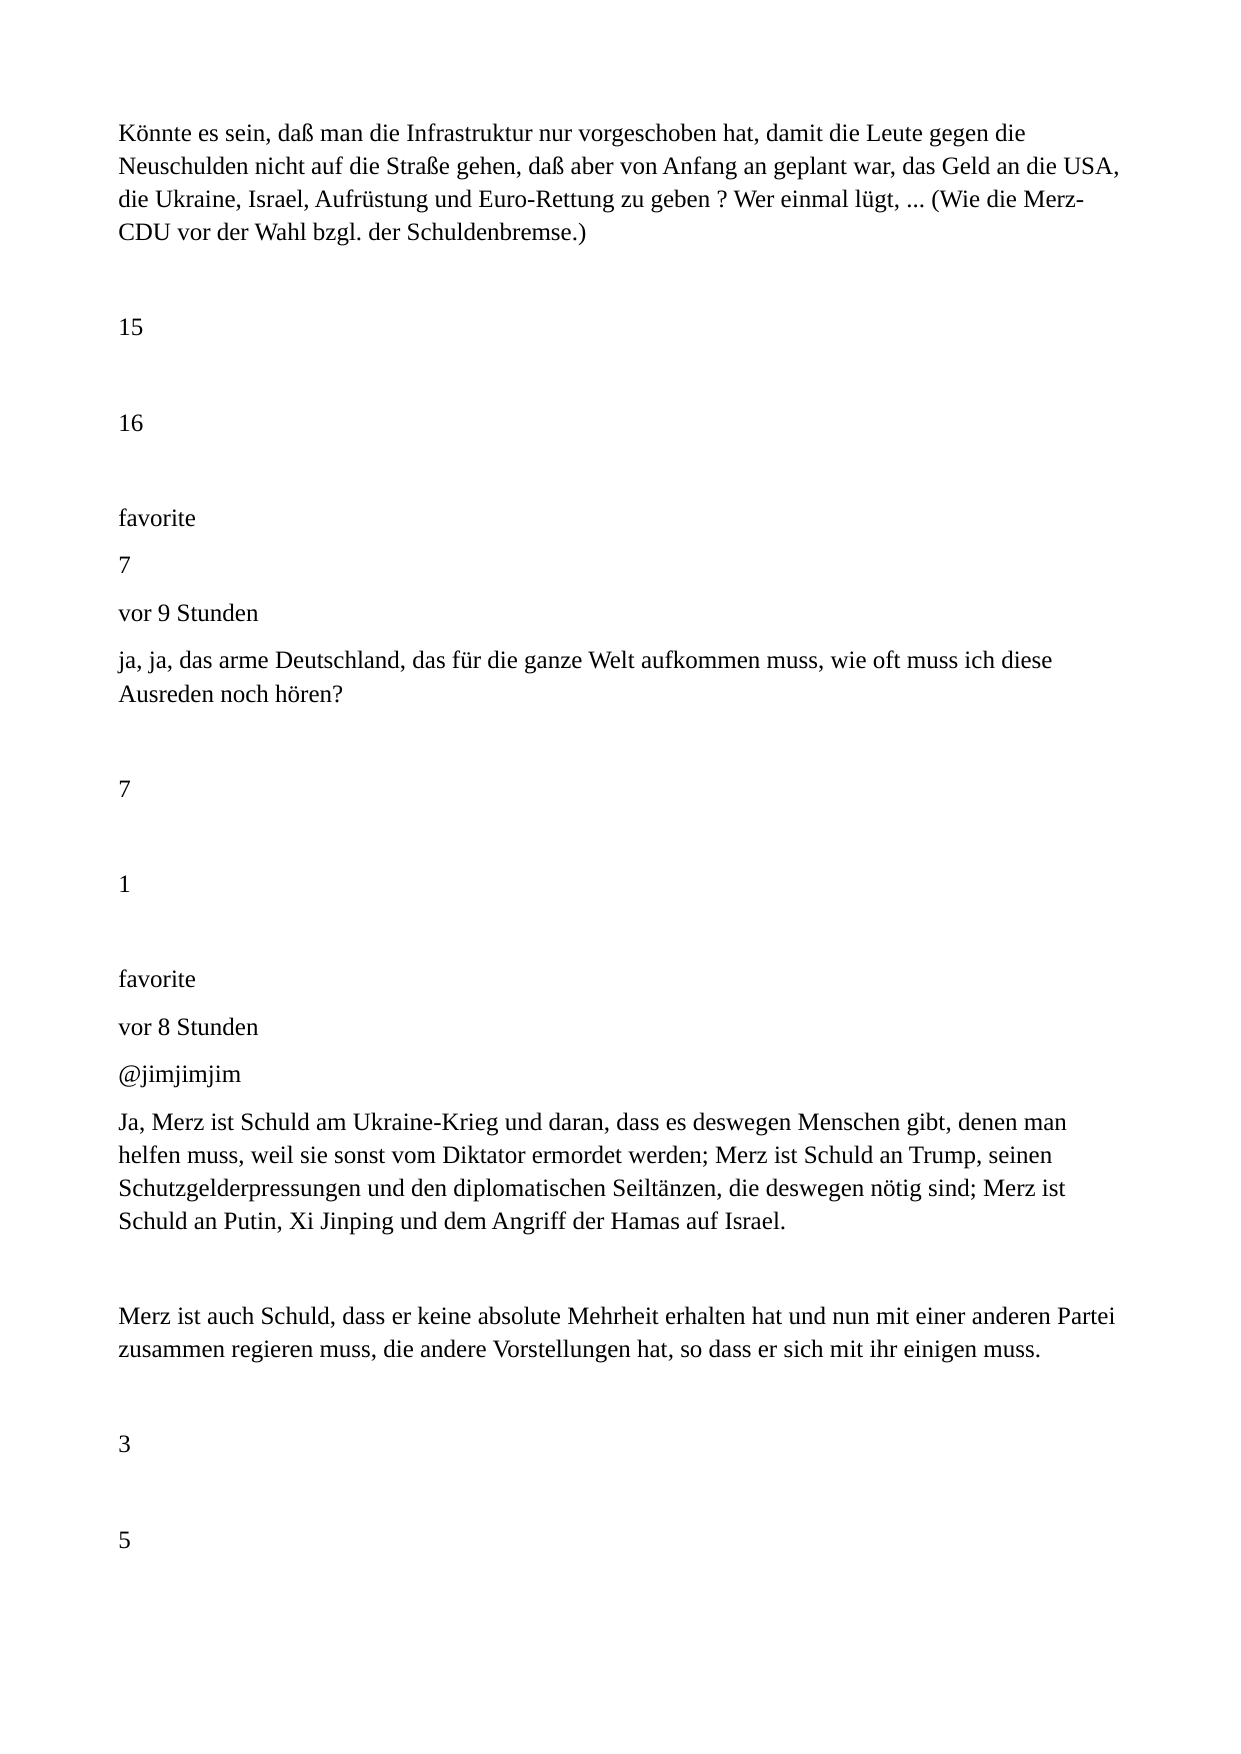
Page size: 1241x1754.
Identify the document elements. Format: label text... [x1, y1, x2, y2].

text 1 [118, 869, 1122, 898]
text 7 [118, 774, 1122, 803]
text 3 [118, 1429, 1122, 1458]
text ja, ja, das arme Deutschland, das für die ganze Welt aufkommen muss, wie oft muss ich diese Ausreden noch hören? [118, 646, 1122, 707]
text 16 [118, 408, 1122, 436]
text @jimjimjim [118, 1059, 1122, 1088]
text 7 [118, 550, 1122, 579]
text 15 [118, 312, 1122, 341]
text vor 9 Stunden [118, 598, 1122, 627]
text favorite [118, 503, 1122, 532]
text Merz ist auch Schuld, dass er keine absolute Mehrheit erhalten hat und nun mit einer anderen Partei zusammen regieren muss, die andere Vorstellungen hat, so dass er sich mit ihr einigen muss. [118, 1301, 1122, 1363]
text Ja, Merz ist Schuld am Ukraine-Krieg und daran, dass es deswegen Menschen gibt, denen man helfen muss, weil sie sonst vom Diktator ermordet werden; Merz ist Schuld an Trump, seinen Schutzgelderpressungen und den diplomatischen Seiltänzen, die deswegen nötig sind; Merz ist Schuld an Putin, Xi Jinping und dem Angriff der Hamas auf Israel. [118, 1107, 1122, 1235]
text favorite [118, 964, 1122, 993]
text Könnte es sein, daß man die Infrastruktur nur vorgeschoben hat, damit die Leute gegen die Neuschulden nicht auf die Straße gehen, daß aber von Anfang an geplant war, das Geld an die USA, die Ukraine, Israel, Aufrüstung und Euro-Rettung zu geben ? Wer einmal lügt, ... (Wie die Merz-CDU vor der Wahl bzgl. der Schuldenbremse.) [118, 118, 1122, 246]
text vor 8 Stunden [118, 1012, 1122, 1041]
text 5 [118, 1525, 1122, 1553]
